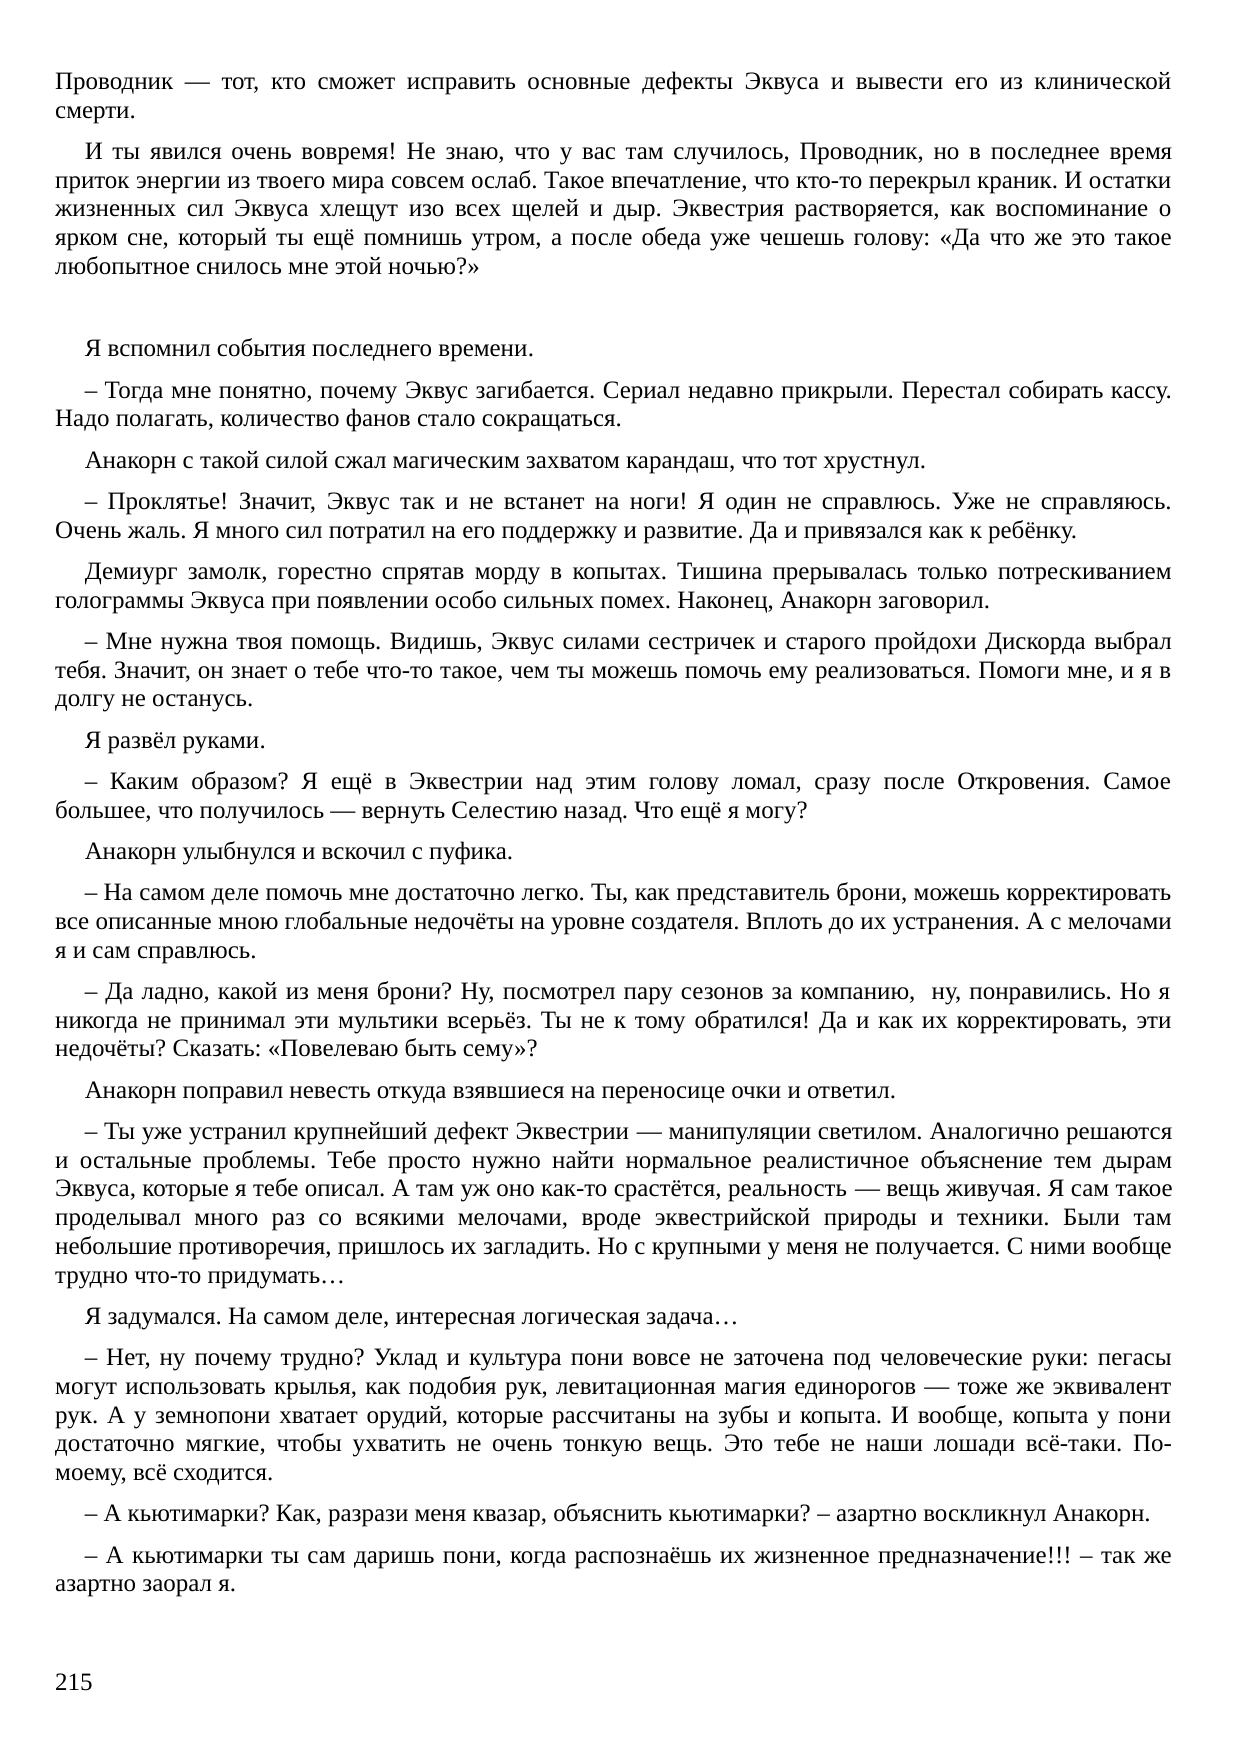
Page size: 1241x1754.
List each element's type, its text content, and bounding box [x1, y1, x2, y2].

text – Проклятье! Значит, Эквус так и не встанет на ноги! Я один не справлюсь. Уже не справляюсь. Очень жаль. Я много сил потратил на его поддержку и развитие. Да и привязался как к ребёнку. [55, 486, 1173, 543]
text – На самом деле помочь мне достаточно легко. Ты, как представитель брони, можешь корректировать все описанные мною глобальные недочёты на уровне создателя. Вплоть до их устранения. А с мелочами я и сам справлюсь. [55, 877, 1173, 963]
text – А кьютимарки? Как, разрази меня квазар, объяснить кьютимарки? – азартно воскликнул Анакорн. [55, 1498, 1173, 1527]
text Демиург замолк, горестно спрятав морду в копытах. Тишина прерывалась только потрескиванием голограммы Эквуса при появлении особо сильных помех. Наконец, Анакорн заговорил. [55, 556, 1173, 613]
text – Тогда мне понятно, почему Эквус загибается. Сериал недавно прикрыли. Перестал собирать кассу. Надо полагать, количество фанов стало сокращаться. [55, 375, 1173, 432]
text – А кьютимарки ты сам даришь пони, когда распознаёшь их жизненное предназначение!!! – так же азартно заорал я. [55, 1540, 1173, 1597]
text Я вспомнил события последнего времени. [55, 333, 1173, 362]
text – Ты уже устранил крупнейший дефект Эквестрии — манипуляции светилом. Аналогично решаются и остальные проблемы. Тебе просто нужно найти нормальное реалистичное объяснение тем дырам Эквуса, которые я тебе описал. А там уж оно как-то срастётся, реальность — вещь живучая. Я сам такое проделывал много раз со всякими мелочами, вроде эквестрийской природы и техники. Были там небольшие противоречия, пришлось их загладить. Но с крупными у меня не получается. С ними вообще трудно что-то придумать… [55, 1116, 1173, 1288]
text Анакорн улыбнулся и вскочил с пуфика. [55, 836, 1173, 865]
text Анакорн с такой силой сжал магическим захватом карандаш, что тот хрустнул. [55, 445, 1173, 473]
text И ты явился очень вовремя! Не знаю, что у вас там случилось, Проводник, но в последнее время приток энергии из твоего мира совсем ослаб. Такое впечатление, что кто-то перекрыл краник. И остатки жизненных сил Эквуса хлещут изо всех щелей и дыр. Эквестрия растворяется, как воспоминание о ярком сне, который ты ещё помнишь утром, а после обеда уже чешешь голову: «Да что же это такое любопытное снилось мне этой ночью?» [55, 136, 1173, 280]
text – Нет, ну почему трудно? Уклад и культура пони вовсе не заточена под человеческие руки: пегасы могут использовать крылья, как подобия рук, левитационная магия единорогов — тоже же эквивалент рук. А у земнопони хватает орудий, которые рассчитаны на зубы и копыта. И вообще, копыта у пони достаточно мягкие, чтобы ухватить не очень тонкую вещь. Это тебе не наши лошади всё-таки. По-моему, всё сходится. [55, 1342, 1173, 1486]
text Анакорн поправил невесть откуда взявшиеся на переносице очки и ответил. [55, 1075, 1173, 1103]
text – Мне нужна твоя помощь. Видишь, Эквус силами сестричек и старого пройдохи Дискорда выбрал тебя. Значит, он знает о тебе что-то такое, чем ты можешь помочь ему реализоваться. Помоги мне, и я в долгу не останусь. [55, 626, 1173, 712]
text – Каким образом? Я ещё в Эквестрии над этим голову ломал, сразу после Откровения. Самое большее, что получилось — вернуть Селестию назад. Что ещё я могу? [55, 766, 1173, 823]
text – Да ладно, какой из меня брони? Ну, посмотрел пару сезонов за компанию, ну, понравились. Но я никогда не принимал эти мультики всерьёз. Ты не к тому обратился! Да и как их корректировать, эти недочёты? Сказать: «Повелеваю быть сему»? [55, 976, 1173, 1062]
text Я развёл руками. [55, 725, 1173, 753]
text Я задумался. На самом деле, интересная логическая задача… [55, 1301, 1173, 1330]
text Проводник — тот, кто сможет исправить основные дефекты Эквуса и вывести его из клинической смерти. [55, 66, 1173, 123]
